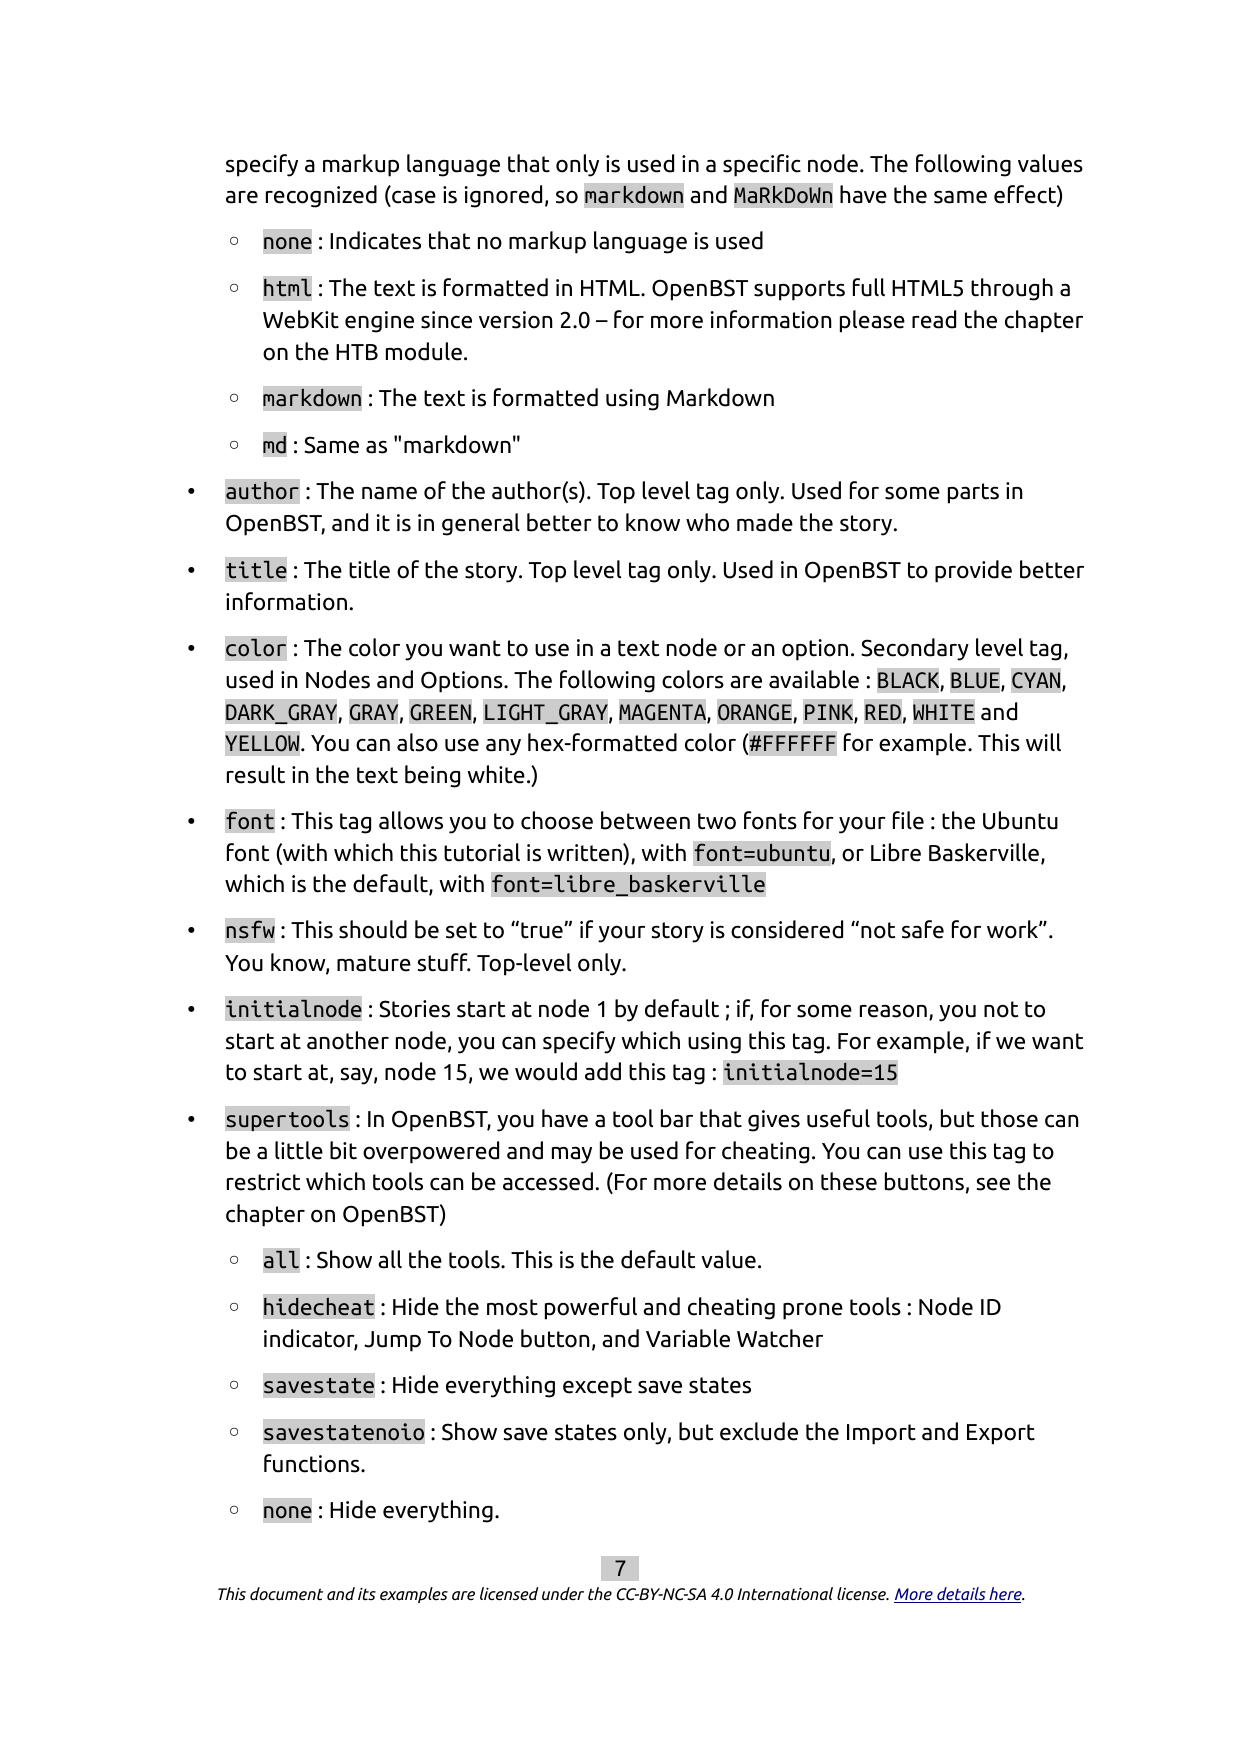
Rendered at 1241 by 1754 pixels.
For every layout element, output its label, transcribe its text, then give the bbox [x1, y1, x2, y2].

list specify a markup language that only is used in a specific node. The following values are recognized (case is ignored, so markdown and MaRkDoWn have the same effect) [187, 150, 1090, 208]
list color : The color you want to use in a text node or an option. Secondary level tag, used in Nodes and Options. The following colors are available : BLACK, BLUE, CYAN, DARK_GRAY, GRAY, GREEN, LIGHT_GRAY, MAGENTA, ORANGE, PINK, RED, WHITE and YELLOW. You can also use any hex-formatted color (#FFFFFF for example. This will result in the text being white.) [187, 634, 1090, 787]
list savestatenoio : Show save states only, but exclude the Import and Export functions. [225, 1418, 1090, 1477]
list author : The name of the author(s). Top level tag only. Used for some parts in OpenBST, and it is in general better to know who made the story. [187, 478, 1090, 536]
list font : This tag allows you to choose between two fonts for your file : the Ubuntu font (with which this tutorial is written), with font=ubuntu, or Libre Baskerville, which is the default, with font=libre_baskerville [187, 807, 1090, 897]
list all : Show all the tools. This is the default value. [225, 1246, 1090, 1273]
list title : The title of the story. Top level tag only. Used in OpenBST to provide better information. [187, 556, 1090, 614]
list md : Same as "markdown" [225, 431, 1090, 458]
list markdown : The text is formatted using Markdown [225, 384, 1090, 411]
list hidecheat : Hide the most powerful and cheating prone tools : Node ID indicator, Jump To Node button, and Variable Watcher [225, 1293, 1090, 1352]
list savestate : Hide everything except save states [225, 1371, 1090, 1398]
list none : Indicates that no markup language is used [225, 228, 1090, 254]
list none : Hide everything. [225, 1496, 1090, 1523]
list initialnode : Stories start at node 1 by default ; if, for some reason, you not to start at another node, you can specify which using this tag. For example, if we want to start at, say, node 15, we would add this tag : initialnode=15 [187, 995, 1090, 1085]
list supertools : In OpenBST, you have a tool bar that gives useful tools, but those can be a little bit overpowered and may be used for cheating. You can use this tag to restrict which tools can be accessed. (For more details on these buttons, see the chapter on OpenBST) [187, 1105, 1090, 1227]
list html : The text is formatted in HTML. OpenBST supports full HTML5 through a WebKit engine since version 2.0 – for more information please read the chapter on the HTB module. [225, 274, 1090, 364]
list nsfw : This should be set to “true” if your story is considered “not safe for work”. You know, mature stuff. Top-level only. [187, 917, 1090, 975]
